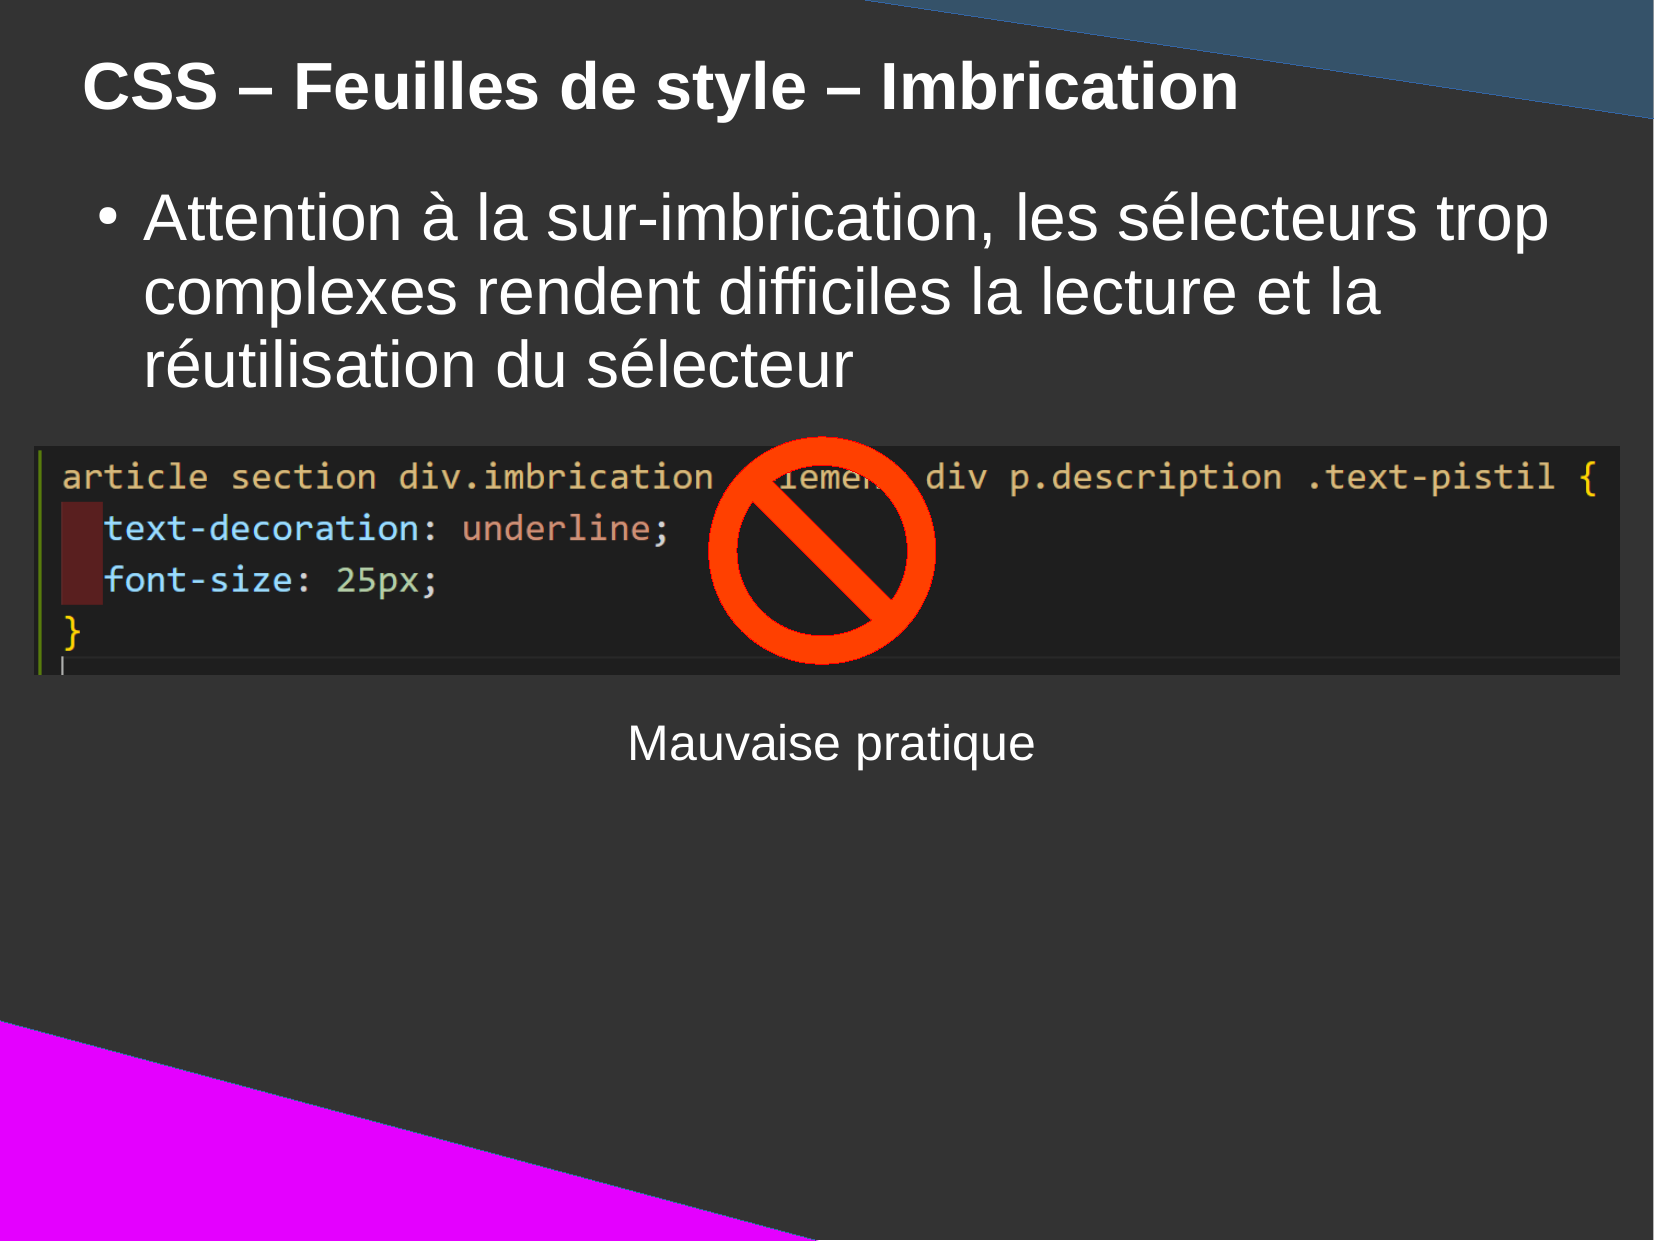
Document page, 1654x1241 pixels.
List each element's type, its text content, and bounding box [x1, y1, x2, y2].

text_box [708, 436, 936, 665]
text_box [865, 0, 1654, 119]
picture [34, 446, 1620, 675]
list Attention à la sur-imbrication, les sélecteurs trop complexes rendent difficiles la lecture et la réutilisation du sélecteur [80, 180, 1605, 405]
picture [737, 503, 870, 635]
title CSS – Feuilles de style – Imbrication [82, 49, 1571, 162]
text_box [0, 1020, 819, 1241]
title Mauvaise pratique [531, 715, 1133, 827]
picture [774, 466, 907, 599]
